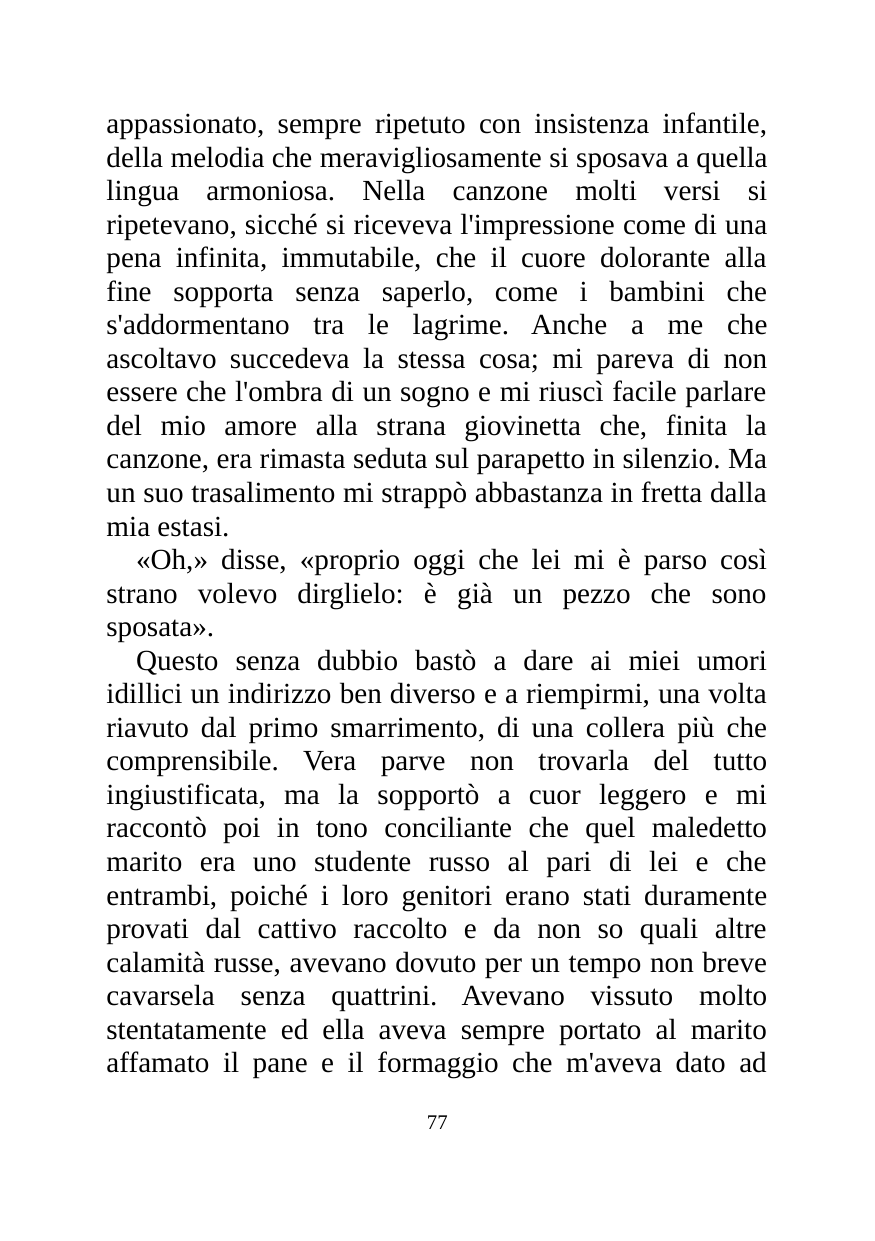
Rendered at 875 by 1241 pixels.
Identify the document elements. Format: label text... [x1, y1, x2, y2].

text «Oh,» disse, «proprio oggi che lei mi è parso così strano volevo dirglielo: è già un pezzo che sono sposata». [106, 542, 768, 643]
text appassionato, sempre ripetuto con insistenza infantile, della melodia che meravigliosamente si sposava a quella lingua armoniosa. Nella canzone molti versi si ripetevano, sicché si riceveva l'impressione come di una pena infinita, immutabile, che il cuore dolorante alla fine sopporta senza saperlo, come i bambini che s'addormentano tra le lagrime. Anche a me che ascoltavo succedeva la stessa cosa; mi pareva di non essere che l'ombra di un sogno e mi riuscì facile parlare del mio amore alla strana giovinetta che, finita la canzone, era rimasta seduta sul parapetto in silenzio. Ma un suo trasalimento mi strappò abbastanza in fretta dalla mia estasi. [106, 106, 768, 542]
text Questo senza dubbio bastò a dare ai miei umori idillici un indirizzo ben diverso e a riempirmi, una volta riavuto dal primo smarrimento, di una collera più che comprensibile. Vera parve non trovarla del tutto ingiustificata, ma la sopportò a cuor leggero e mi raccontò poi in tono conciliante che quel maledetto marito era uno studente russo al pari di lei e che entrambi, poiché i loro genitori erano stati duramente provati dal cattivo raccolto e da non so quali altre calamità russe, avevano dovuto per un tempo non breve cavarsela senza quattrini. Avevano vissuto molto stentatamente ed ella aveva sempre portato al marito affamato il pane e il formaggio che m'aveva dato ad [106, 643, 768, 1079]
